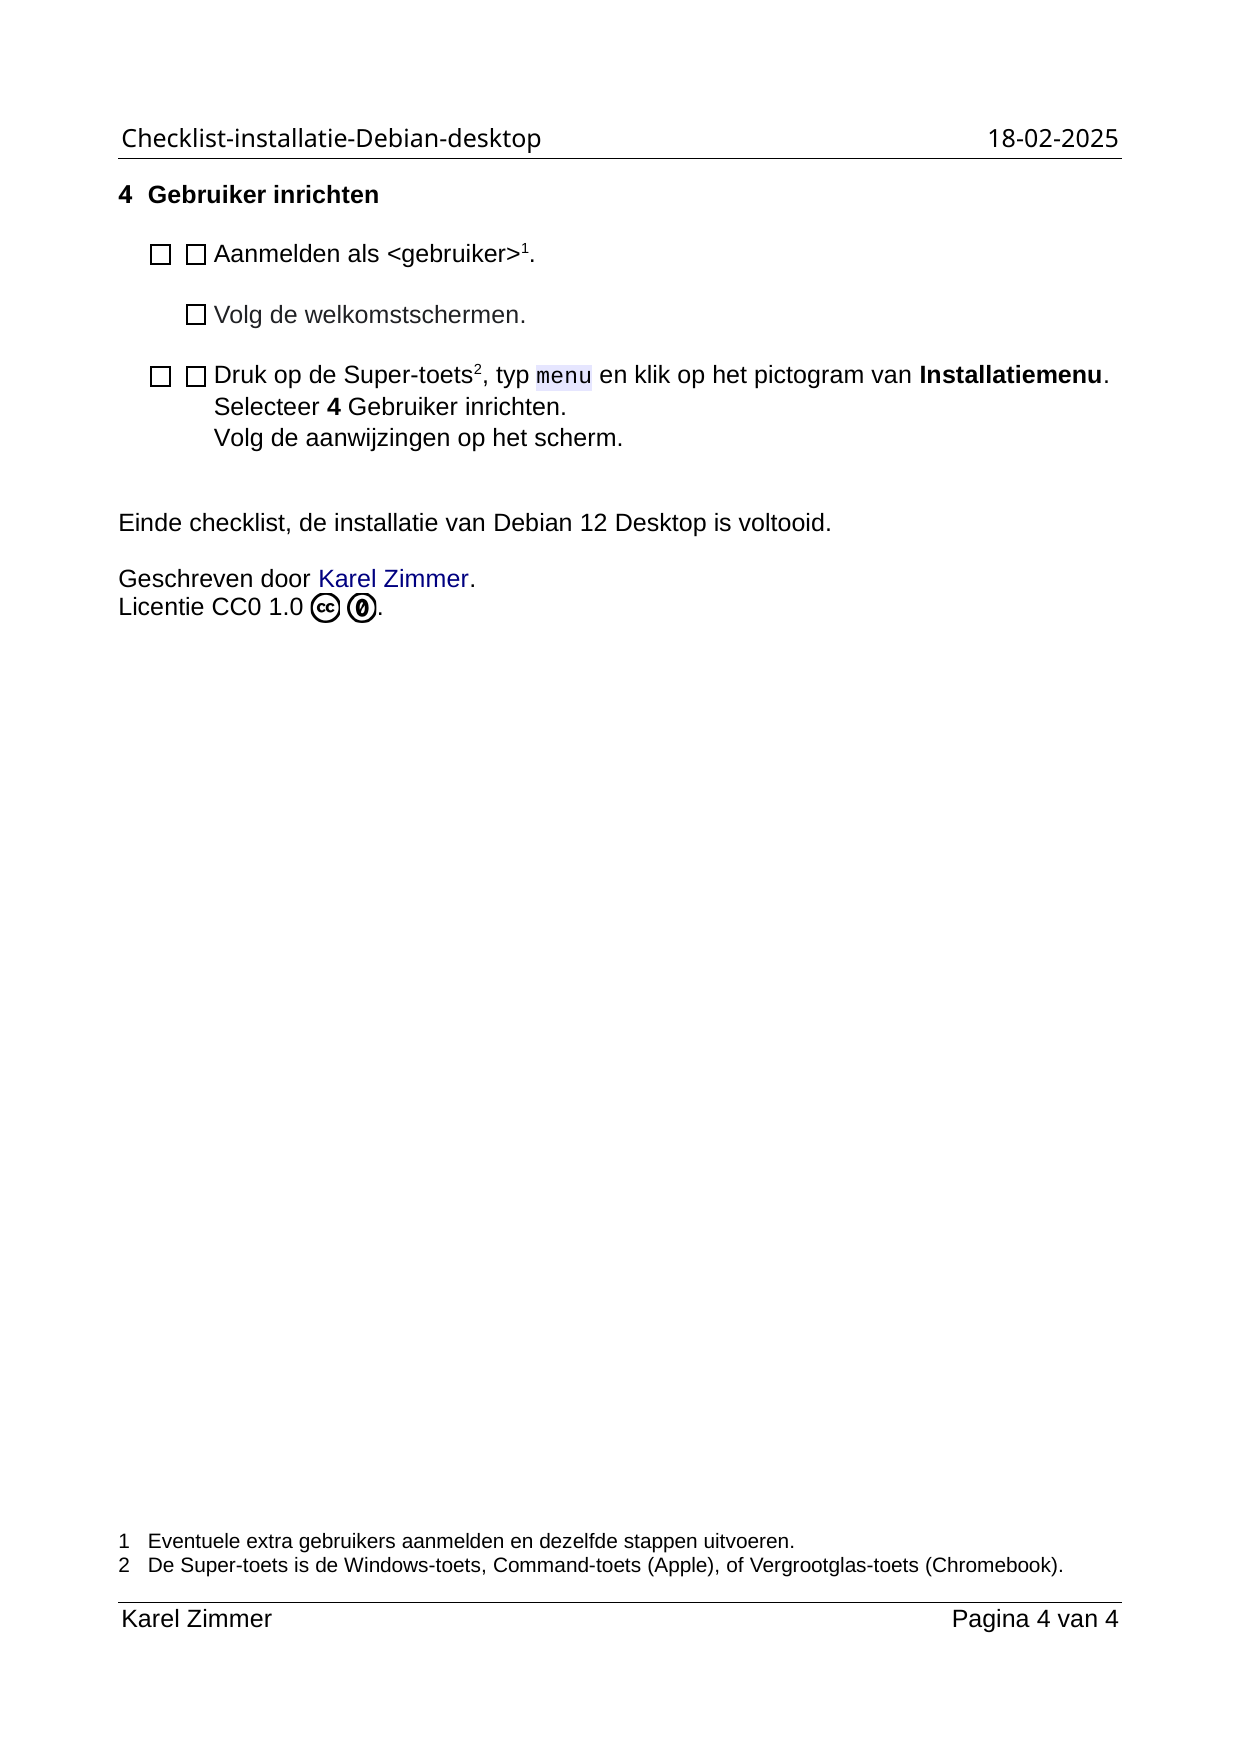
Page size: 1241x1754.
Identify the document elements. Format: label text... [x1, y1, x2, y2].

table_cell [118, 360, 142, 392]
list Geschreven door Karel Zimmer. [118, 565, 1122, 593]
table_cell [118, 423, 142, 453]
table_cell [142, 330, 177, 360]
list . [377, 593, 1122, 622]
table_cell [118, 269, 142, 300]
table_cell [177, 300, 213, 330]
table_cell [142, 300, 177, 330]
table_cell [213, 330, 1122, 360]
list Licentie CC0 1.0 [118, 593, 310, 622]
text Einde checklist, de installatie van Debian 12 Desktop is voltooid. [118, 509, 1122, 537]
table_cell [177, 423, 213, 453]
picture [347, 593, 377, 623]
table_cell [177, 392, 213, 422]
table_cell [142, 392, 177, 422]
table_header [118, 239, 142, 269]
table_cell [142, 360, 177, 392]
table_cell [142, 269, 177, 300]
table_cell Volg de welkomstschermen. [213, 300, 1122, 330]
table_cell [213, 269, 1122, 300]
table_cell Volg de aanwijzingen op het scherm. [213, 423, 1122, 453]
picture [310, 593, 340, 623]
list Gebruiker inrichten [118, 177, 1122, 211]
table_header [177, 239, 213, 269]
table_cell [177, 269, 213, 300]
table_cell [118, 300, 142, 330]
table_cell Selecteer 4 Gebruiker inrichten. [213, 392, 1122, 422]
table_cell Druk op de Super-toets, typ menu en klik op het pictogram van Installatiemenu. [213, 360, 1122, 392]
table_header [142, 239, 177, 269]
table_cell [118, 330, 142, 360]
table_cell [177, 330, 213, 360]
table_cell [177, 360, 213, 392]
table_cell [118, 392, 142, 422]
table_header Aanmelden als <gebruiker>. [213, 239, 1122, 269]
table_cell [142, 423, 177, 453]
